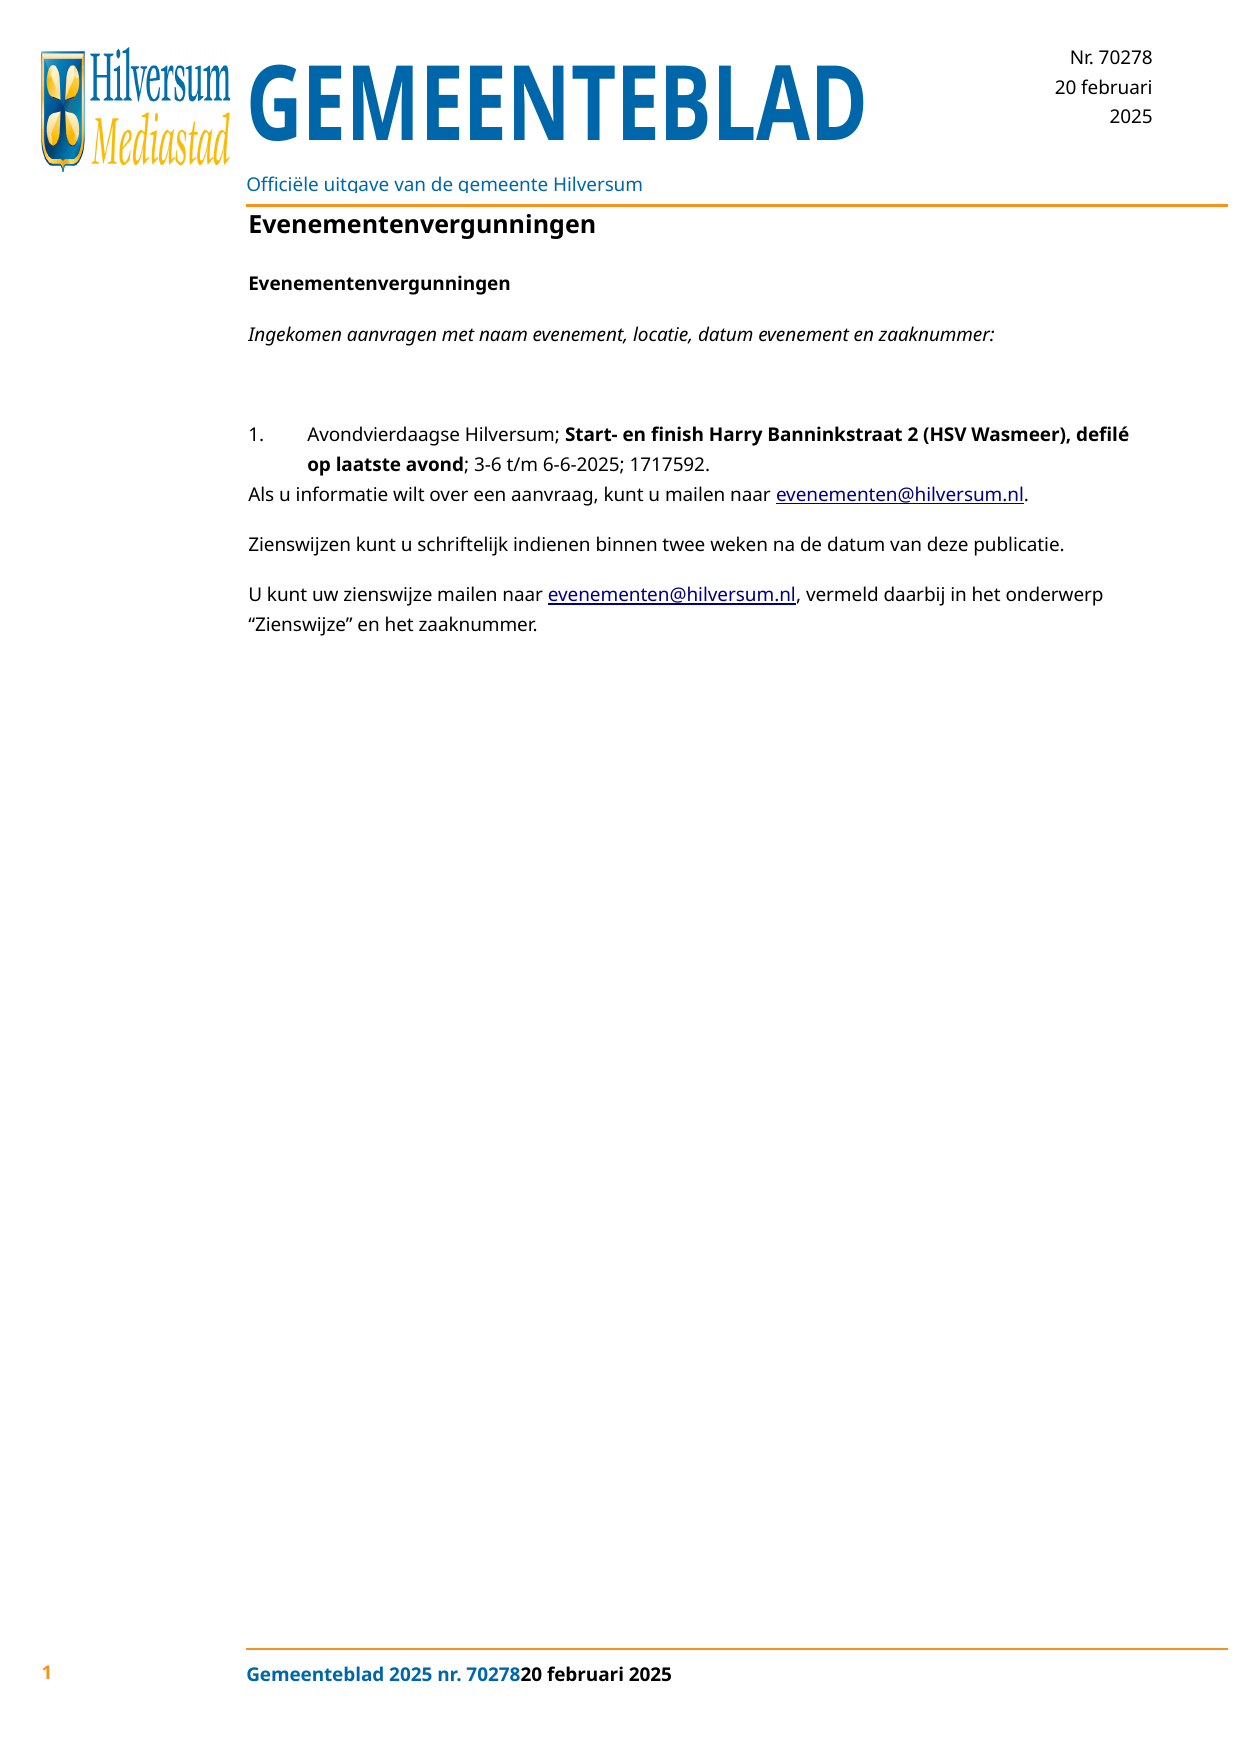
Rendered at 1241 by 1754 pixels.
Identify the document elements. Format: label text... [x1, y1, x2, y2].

list Avondvierdaagse Hilversum; Start- en finish Harry Banninkstraat 2 (HSV Wasmeer), defilé op laatste avond; 3-6 t/m 6-6-2025; 1717592. [248, 422, 1152, 477]
text Zienswijzen kunt u schriftelijk indienen binnen twee weken na de datum van deze publicatie. [248, 531, 1152, 557]
text Evenementenvergunningen [248, 270, 1152, 296]
text Als u informatie wilt over een aanvraag, kunt u mailen naar evenementen@hilversum.nl. [248, 481, 1152, 506]
text Evenementenvergunningen [248, 207, 1152, 241]
picture [41, 47, 231, 172]
text U kunt uw zienswijze mailen naar evenementen@hilversum.nl, vermeld daarbij in het onderwerp “Zienswijze” en het zaaknummer. [248, 582, 1152, 637]
text Ingekomen aanvragen met naam evenement, locatie, datum evenement en zaaknummer: [248, 321, 1152, 346]
